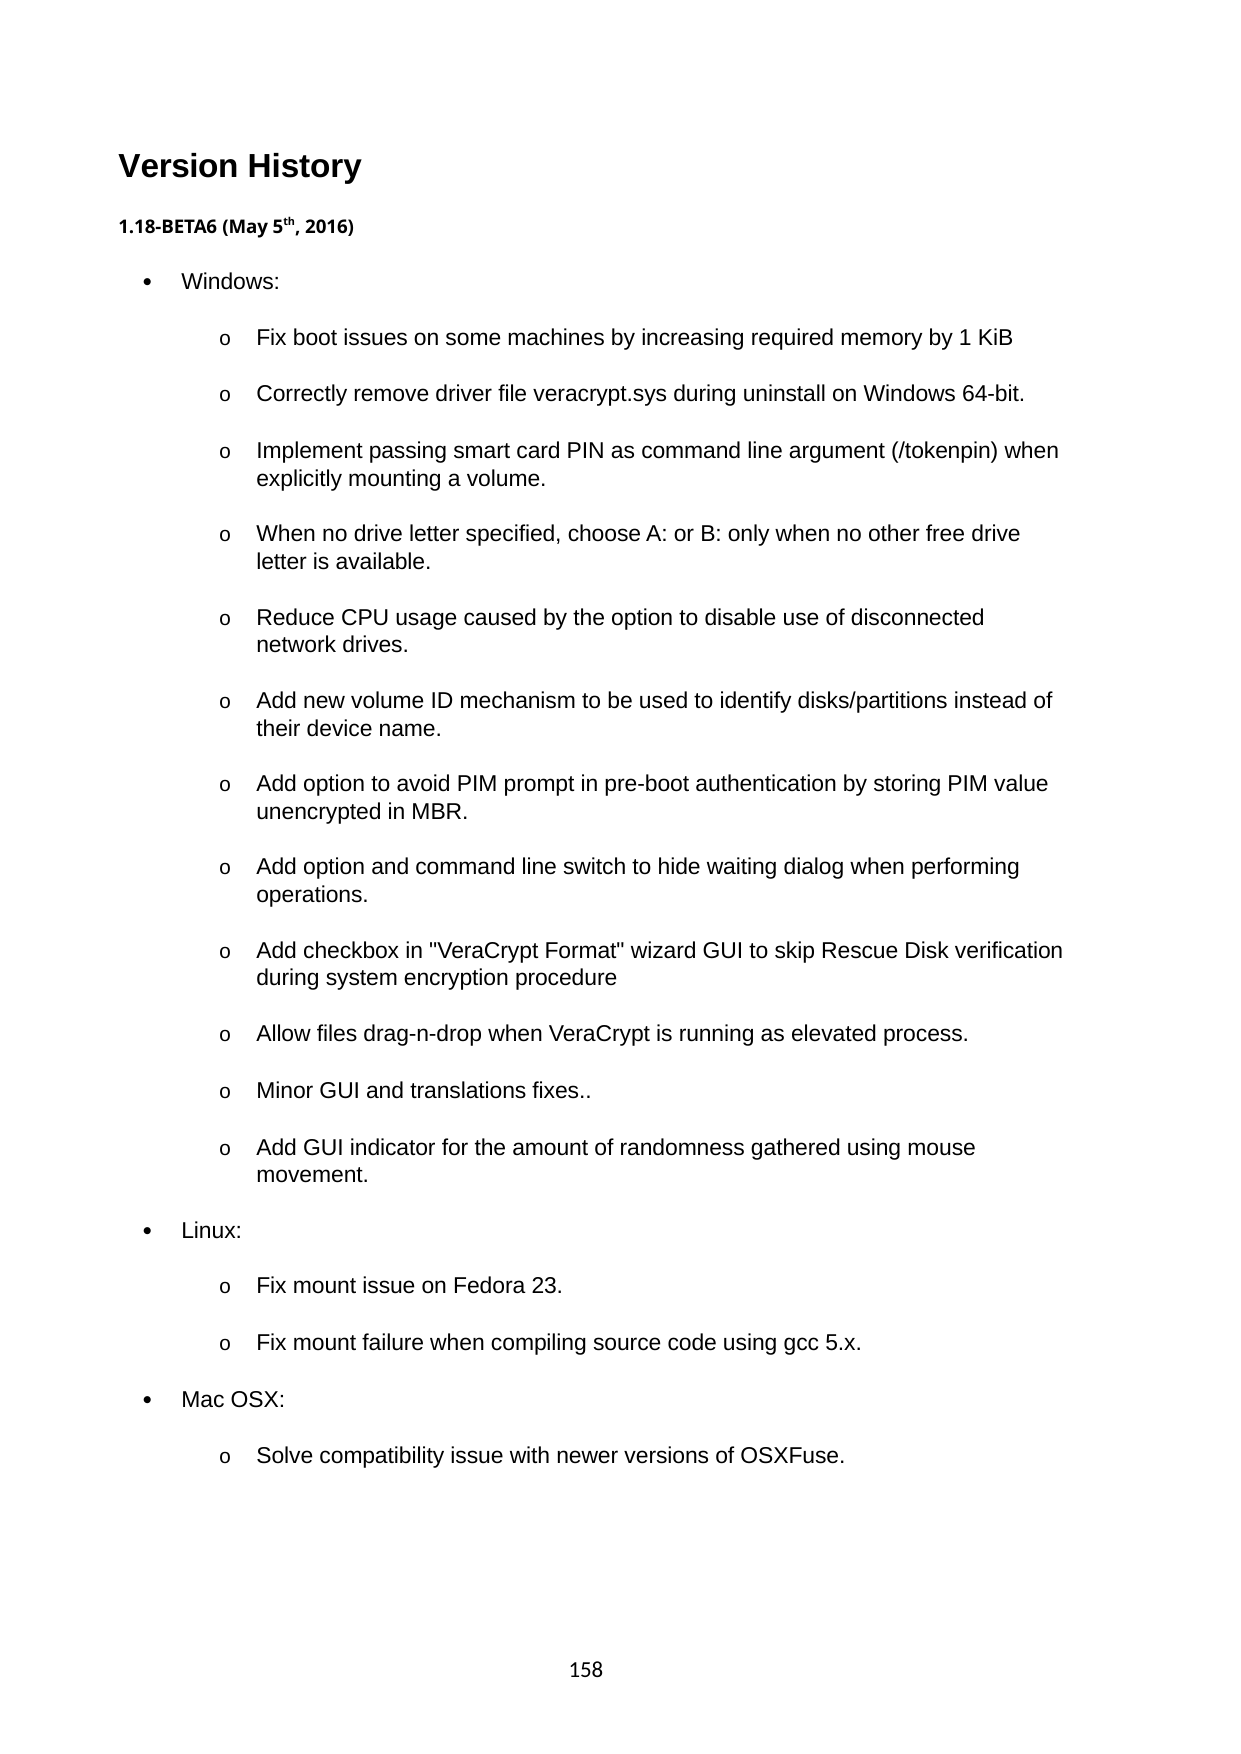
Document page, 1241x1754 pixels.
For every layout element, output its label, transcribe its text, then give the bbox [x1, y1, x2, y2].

list Add new volume ID mechanism to be used to identify disks/partitions instead of their device name. [219, 687, 1065, 741]
list Add GUI indicator for the amount of randomness gathered using mouse movement. [219, 1133, 1065, 1188]
list Windows: [144, 268, 1065, 294]
list Fix boot issues on some machines by increasing required memory by 1 KiB [219, 323, 1065, 351]
list Linux: [144, 1217, 1065, 1243]
list Implement passing smart card PIN as command line argument (/tokenpin) when explicitly mounting a volume. [219, 437, 1065, 491]
list Allow files drag-n-drop when VeraCrypt is running as elevated process. [219, 1020, 1065, 1047]
list Add option to avoid PIM prompt in pre-boot authentication by storing PIM value unencrypted in MBR. [219, 770, 1065, 824]
list Fix mount failure when compiling source code using gcc 5.x. [219, 1329, 1065, 1357]
list Minor GUI and translations fixes.. [219, 1077, 1065, 1104]
list Correctly remove driver file veracrypt.sys during uninstall on Windows 64-bit. [219, 380, 1065, 408]
subtitle Version History [118, 146, 1065, 184]
list Add option and command line switch to hide waiting dialog when performing operations. [219, 853, 1065, 907]
list When no drive letter specified, choose A: or B: only when no other free drive letter is available. [219, 520, 1065, 574]
list Reduce CPU usage caused by the option to disable use of disconnected network drives. [219, 604, 1065, 658]
text 1.18-BETA6 (May 5th, 2016) [118, 213, 1065, 239]
list Mac OSX: [144, 1386, 1065, 1412]
list Fix mount issue on Fedora 23. [219, 1272, 1065, 1300]
list Add checkbox in "VeraCrypt Format" wizard GUI to skip Rescue Disk verification during system encryption procedure [219, 937, 1065, 991]
list Solve compatibility issue with newer versions of OSXFuse. [219, 1442, 1065, 1469]
